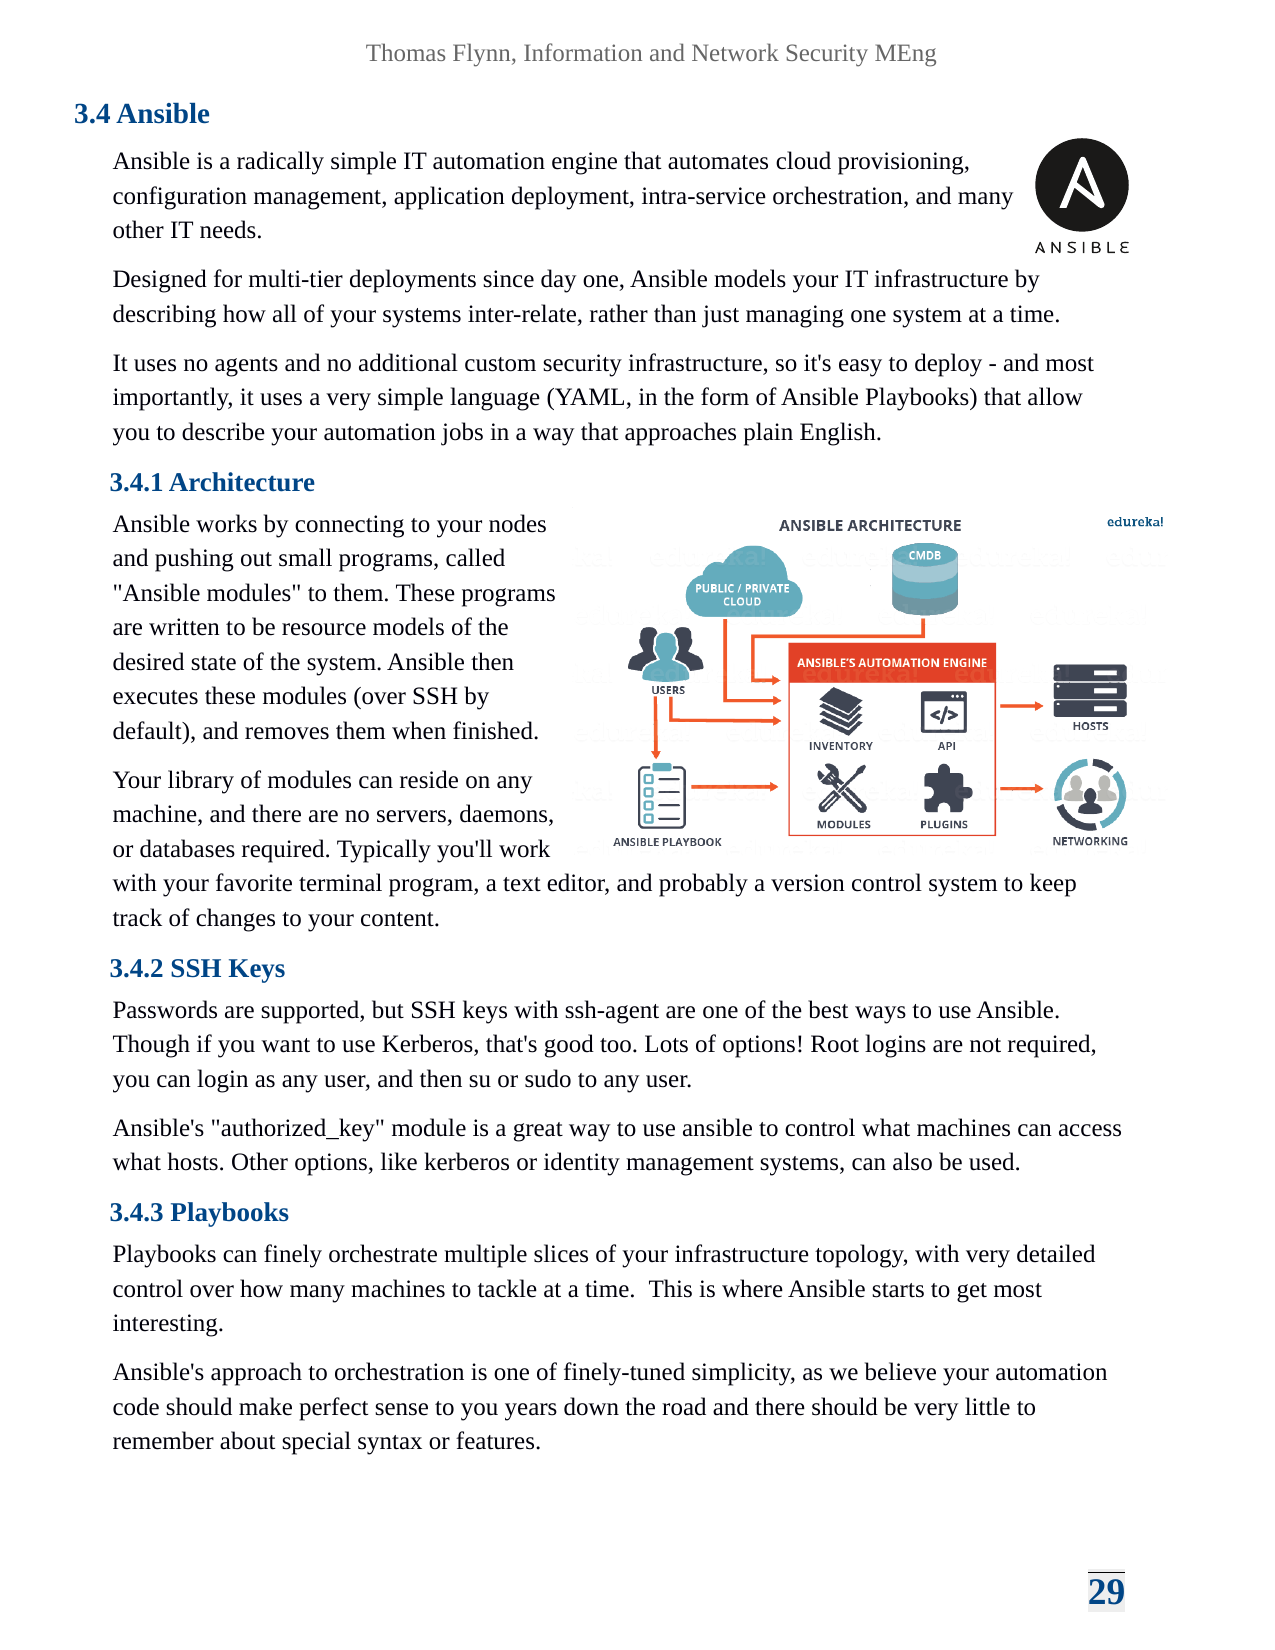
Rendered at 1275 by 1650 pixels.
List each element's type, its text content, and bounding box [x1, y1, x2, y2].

text Playbooks can finely orchestrate multiple slices of your infrastructure topology, with very detailed control over how many machines to tackle at a time. This is where Ansible starts to get most interesting. [112, 1239, 1125, 1337]
text It uses no agents and no additional custom security infrastructure, so it's easy to deploy - and most importantly, it uses a very simple language (YAML, in the form of Ansible Playbooks) that allow you to describe your automation jobs in a way that approaches plain English. [112, 348, 1125, 446]
subtitle 3.4 Ansible [74, 96, 1125, 129]
text Ansible is a radically simple IT automation engine that automates cloud provisioning, configuration management, application deployment, intra-service orchestration, and many other IT needs. [112, 146, 1125, 244]
subtitle 3.4.3 Playbooks [109, 1196, 1125, 1227]
text Your library of modules can reside on any machine, and there are no servers, daemons, or databases required. Typically you'll work with your favorite terminal program, a text editor, and probably a version control system to keep track of changes to your content. [112, 765, 1125, 931]
text Passwords are supported, but SSH keys with ssh-agent are one of the best ways to use Ansible. Though if you want to use Kerberos, that's good too. Lots of options! Root logins are not required, you can login as any user, and then su or sudo to any user. [112, 995, 1125, 1092]
picture [572, 507, 1168, 856]
subtitle 3.4.2 SSH Keys [109, 952, 1125, 983]
text Designed for multi-tier deployments since day one, Ansible models your IT infrastructure by describing how all of your systems inter-relate, rather than just managing one system at a time. [112, 264, 1125, 328]
text Ansible works by connecting to your nodes and pushing out small programs, called "Ansible modules" to them. These programs are written to be resource models of the desired state of the system. Ansible then executes these modules (over SSH by default), and removes them when finished. [112, 509, 572, 744]
text Ansible's "authorized_key" module is a great way to use ansible to control what machines can access what hosts. Other options, like kerberos or identity management systems, can also be used. [112, 1113, 1125, 1176]
subtitle 3.4.1 Architecture [109, 466, 1125, 497]
text Ansible's approach to orchestration is one of finely-tuned simplicity, as we believe your automation code should make perfect sense to you years down the road and there should be very little to remember about special syntax or features. [112, 1357, 1125, 1455]
